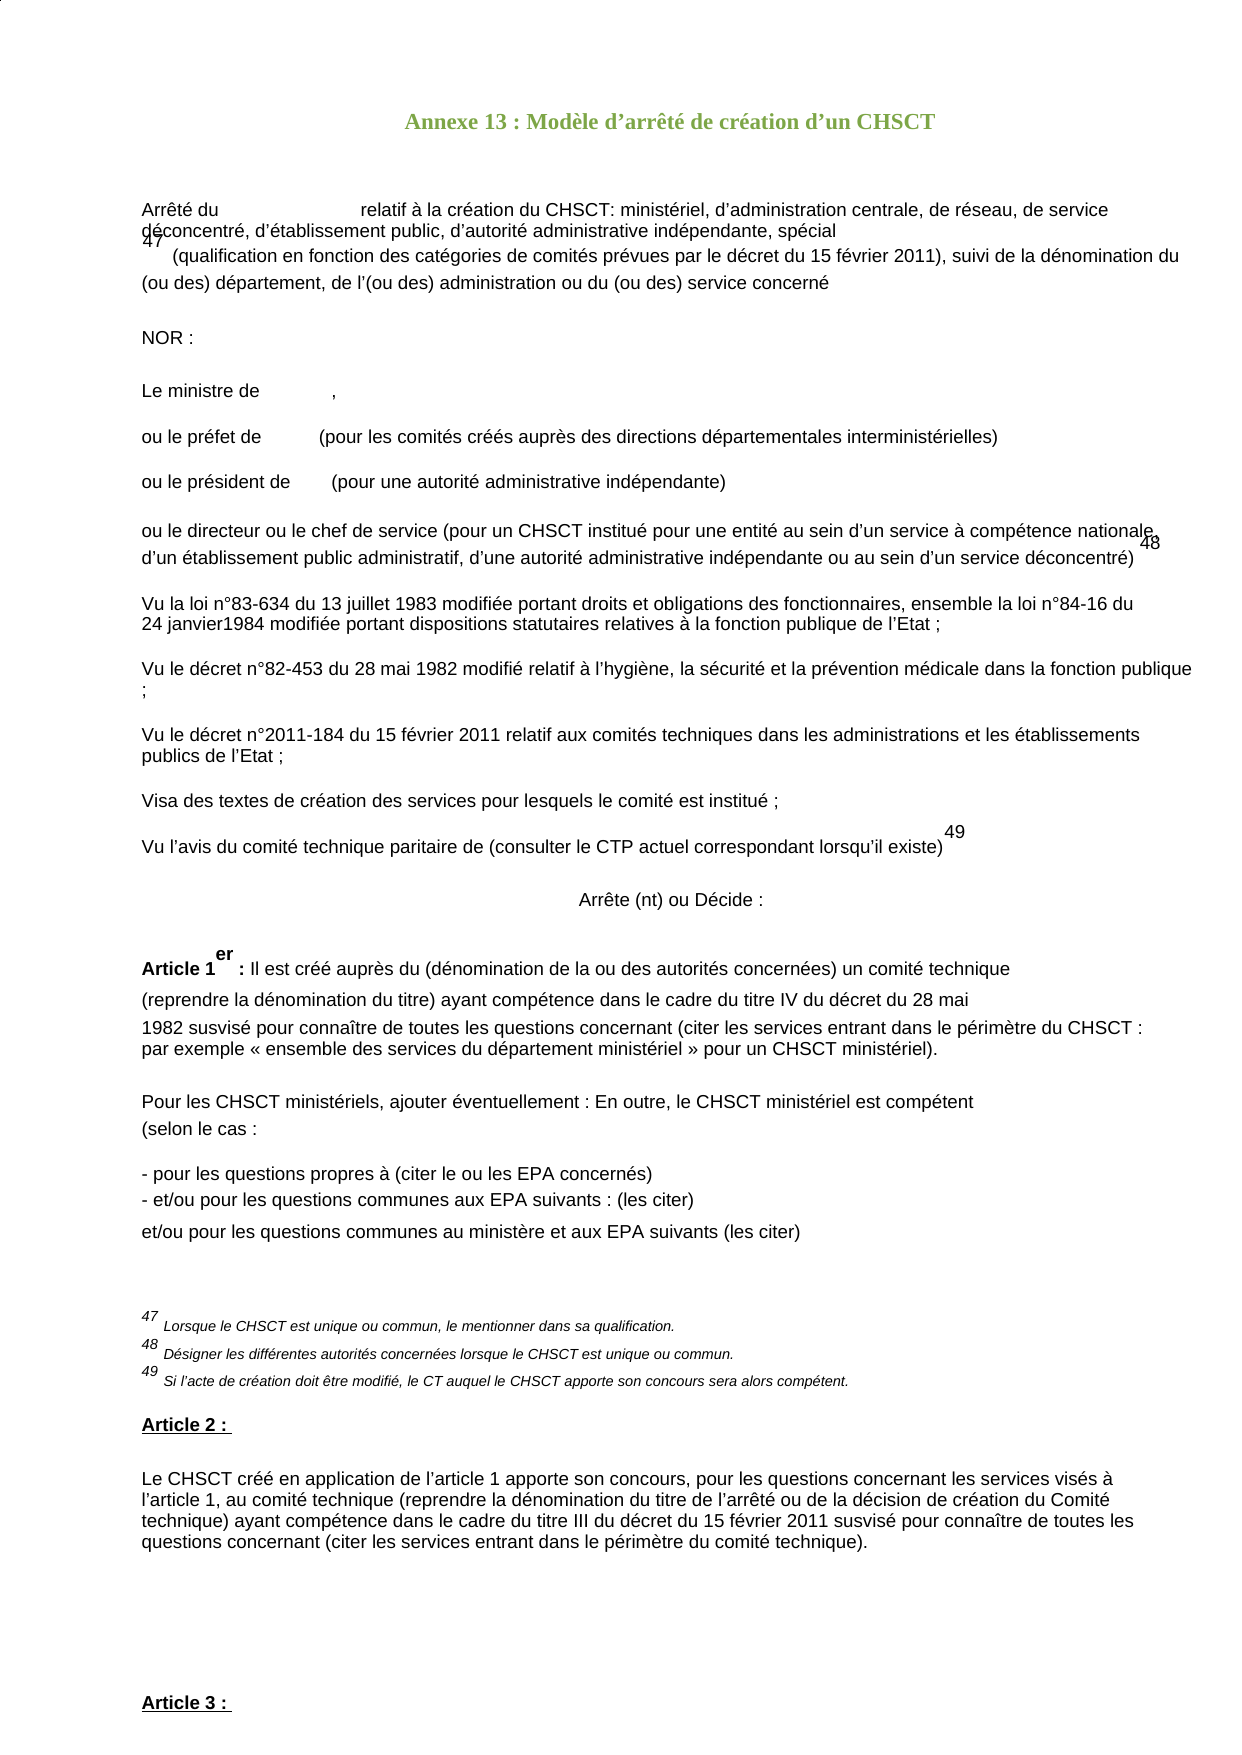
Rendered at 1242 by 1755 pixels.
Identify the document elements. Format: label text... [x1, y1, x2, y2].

text - pour les questions propres à (citer le ou les EPA concernés) [141, 1163, 1210, 1184]
text (reprendre la dénomination du titre) ayant compétence dans le cadre du titre IV du décret du 28 mai [141, 985, 1210, 1011]
text - et/ou pour les questions communes aux EPA suivants : (les citer) [141, 1190, 1210, 1211]
text 47 (qualification en fonction des catégories de comités prévues par le décret du 15 février 2011), suivi de la dénomination du (ou des) département, de l’(ou des) administration ou du (ou des) service concerné [141, 241, 1190, 294]
text 48 Désigner les différentes autorités concernées lorsque le CHSCT est unique ou commun. [141, 1342, 1210, 1363]
text Vu l’avis du comité technique paritaire de (consulter le CTP actuel correspondant lorsqu’il existe)49 [141, 821, 1210, 857]
text Le ministre de , [141, 381, 1210, 402]
text ou le président de (pour une autorité administrative indépendante) [141, 471, 1210, 492]
text Vu le décret n°2011-184 du 15 février 2011 relatif aux comités techniques dans les administrations et les établissements publics de l’Etat ; [141, 724, 1189, 766]
text Arrête (nt) ou Décide : [506, 890, 836, 911]
text NOR : [141, 327, 1210, 348]
text (selon le cas : [141, 1119, 1210, 1140]
text Visa des textes de création des services pour lesquels le comité est institué ; [141, 791, 1210, 812]
list et/ou pour les questions communes au ministère et aux EPA suivants (les citer) [141, 1217, 1210, 1243]
text Article 2 : [141, 1414, 1156, 1435]
text ou le directeur ou le chef de service (pour un CHSCT institué pour une entité au sein d’un service à compétence nationale, d’un établissement public administratif, d’une autorité administrative indépendante ou au sein d’un service déconcentré) 48 [141, 517, 1170, 569]
text 49 Si l’acte de création doit être modifié, le CT auquel le CHSCT apporte son concours sera alors compétent. [141, 1369, 1210, 1391]
text Article 3 : [141, 1692, 1156, 1713]
text 47 Lorsque le CHSCT est unique ou commun, le mentionner dans sa qualification. [141, 1312, 1210, 1336]
text Pour les CHSCT ministériels, ajouter éventuellement : En outre, le CHSCT ministériel est compétent [141, 1092, 1210, 1113]
text ou le préfet de (pour les comités créés auprès des directions départementales interministérielles) [141, 426, 1210, 447]
text Vu la loi n°83-634 du 13 juillet 1983 modifiée portant droits et obligations des fonctionnaires, ensemble la loi n°84-16 du 24 janvier1984 modifiée portant dispositions statutaires relatives à la fonction publique de l’Etat ; [141, 593, 1143, 635]
text Arrêté du relatif à la création du CHSCT: ministériel, d’administration centrale, de réseau, de service déconcentré, d’établissement public, d’autorité administrative indépendante, spécial [141, 199, 1196, 241]
subtitle Annexe 13 : Modèle d’arrêté de création d’un CHSCT [129, 108, 1210, 135]
text Le CHSCT créé en application de l’article 1 apporte son concours, pour les questions concernant les services visés à l’article 1, au comité technique (reprendre la dénomination du titre de l’arrêté ou de la décision de création du Comité technique) ayant compétence dans le cadre du titre III du décret du 15 février 2011 susvisé pour connaître de toutes les questions concernant (citer les services entrant dans le périmètre du comité technique). [141, 1468, 1156, 1552]
text Article 1er : Il est créé auprès du (dénomination de la ou des autorités concernées) un comité technique [141, 943, 1210, 979]
text 1982 susvisé pour connaître de toutes les questions concernant (citer les services entrant dans le périmètre du CHSCT : par exemple « ensemble des services du département ministériel » pour un CHSCT ministériel). [141, 1017, 1156, 1059]
text Vu le décret n°82-453 du 28 mai 1982 modifié relatif à l’hygiène, la sécurité et la prévention médicale dans la fonction publique ; [141, 658, 1199, 700]
